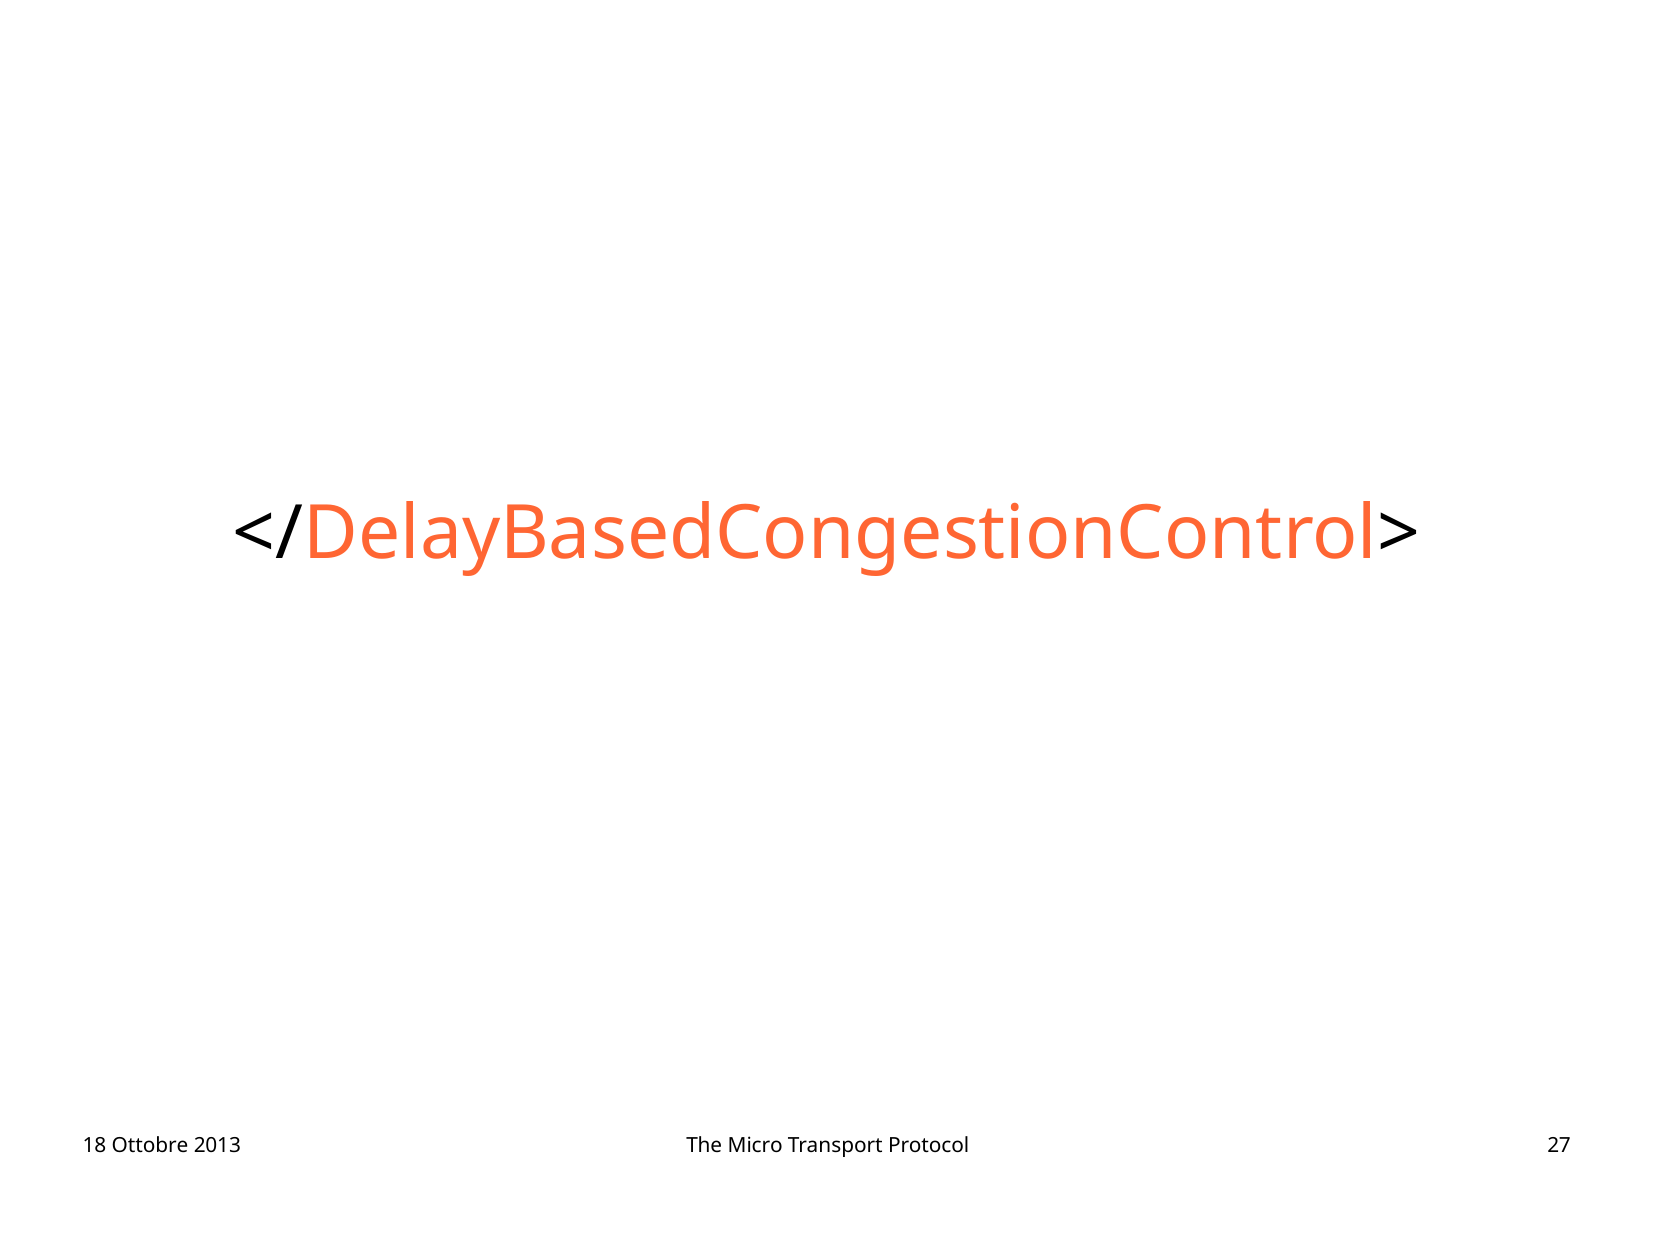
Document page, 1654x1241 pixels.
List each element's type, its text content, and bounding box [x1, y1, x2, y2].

subtitle </DelayBasedCongestionControl> [82, 49, 1571, 1010]
